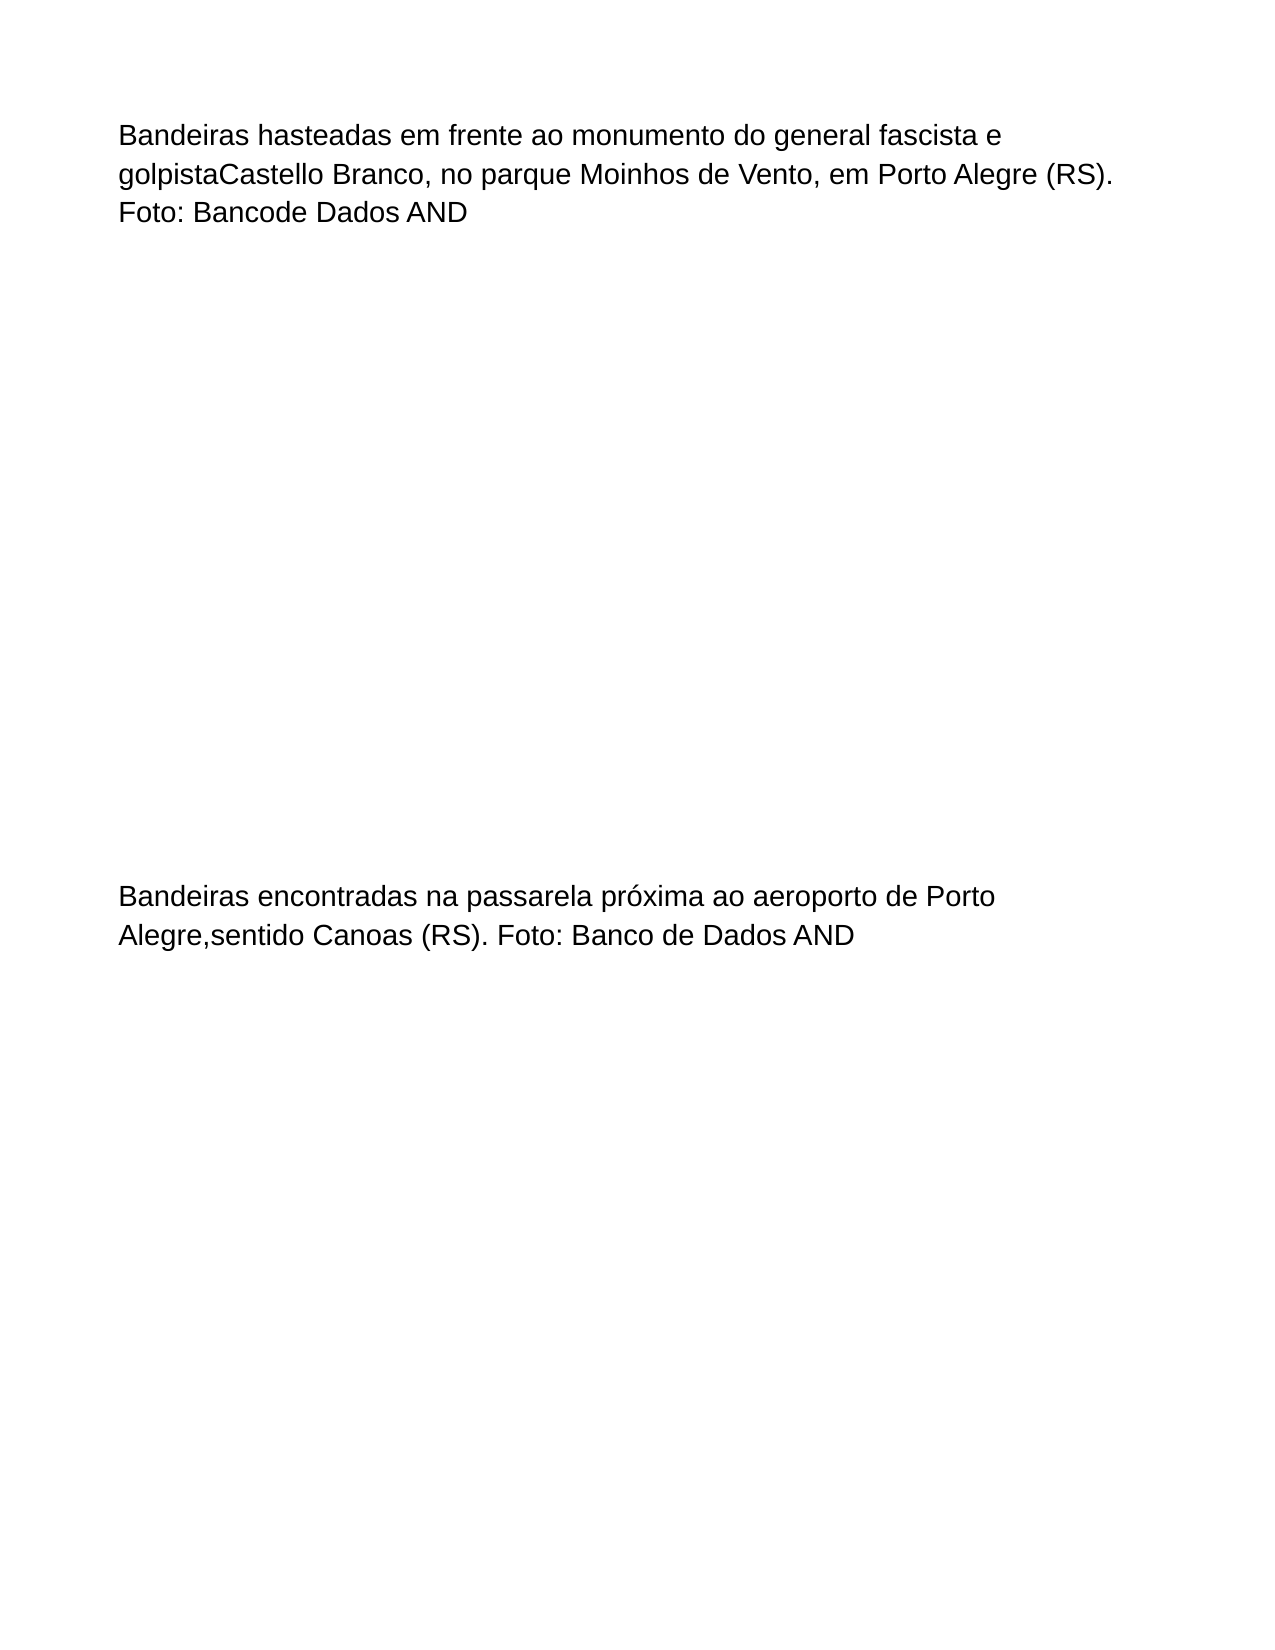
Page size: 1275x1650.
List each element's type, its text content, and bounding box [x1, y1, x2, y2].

text Bandeiras hasteadas em frente ao monumento do general fascista e golpistaCastello Branco, no parque Moinhos de Vento, em Porto Alegre (RS). Foto: Bancode Dados AND [118, 118, 1157, 229]
text Bandeiras encontradas na passarela próxima ao aeroporto de Porto Alegre,sentido Canoas (RS). Foto: Banco de Dados AND [118, 879, 1157, 951]
